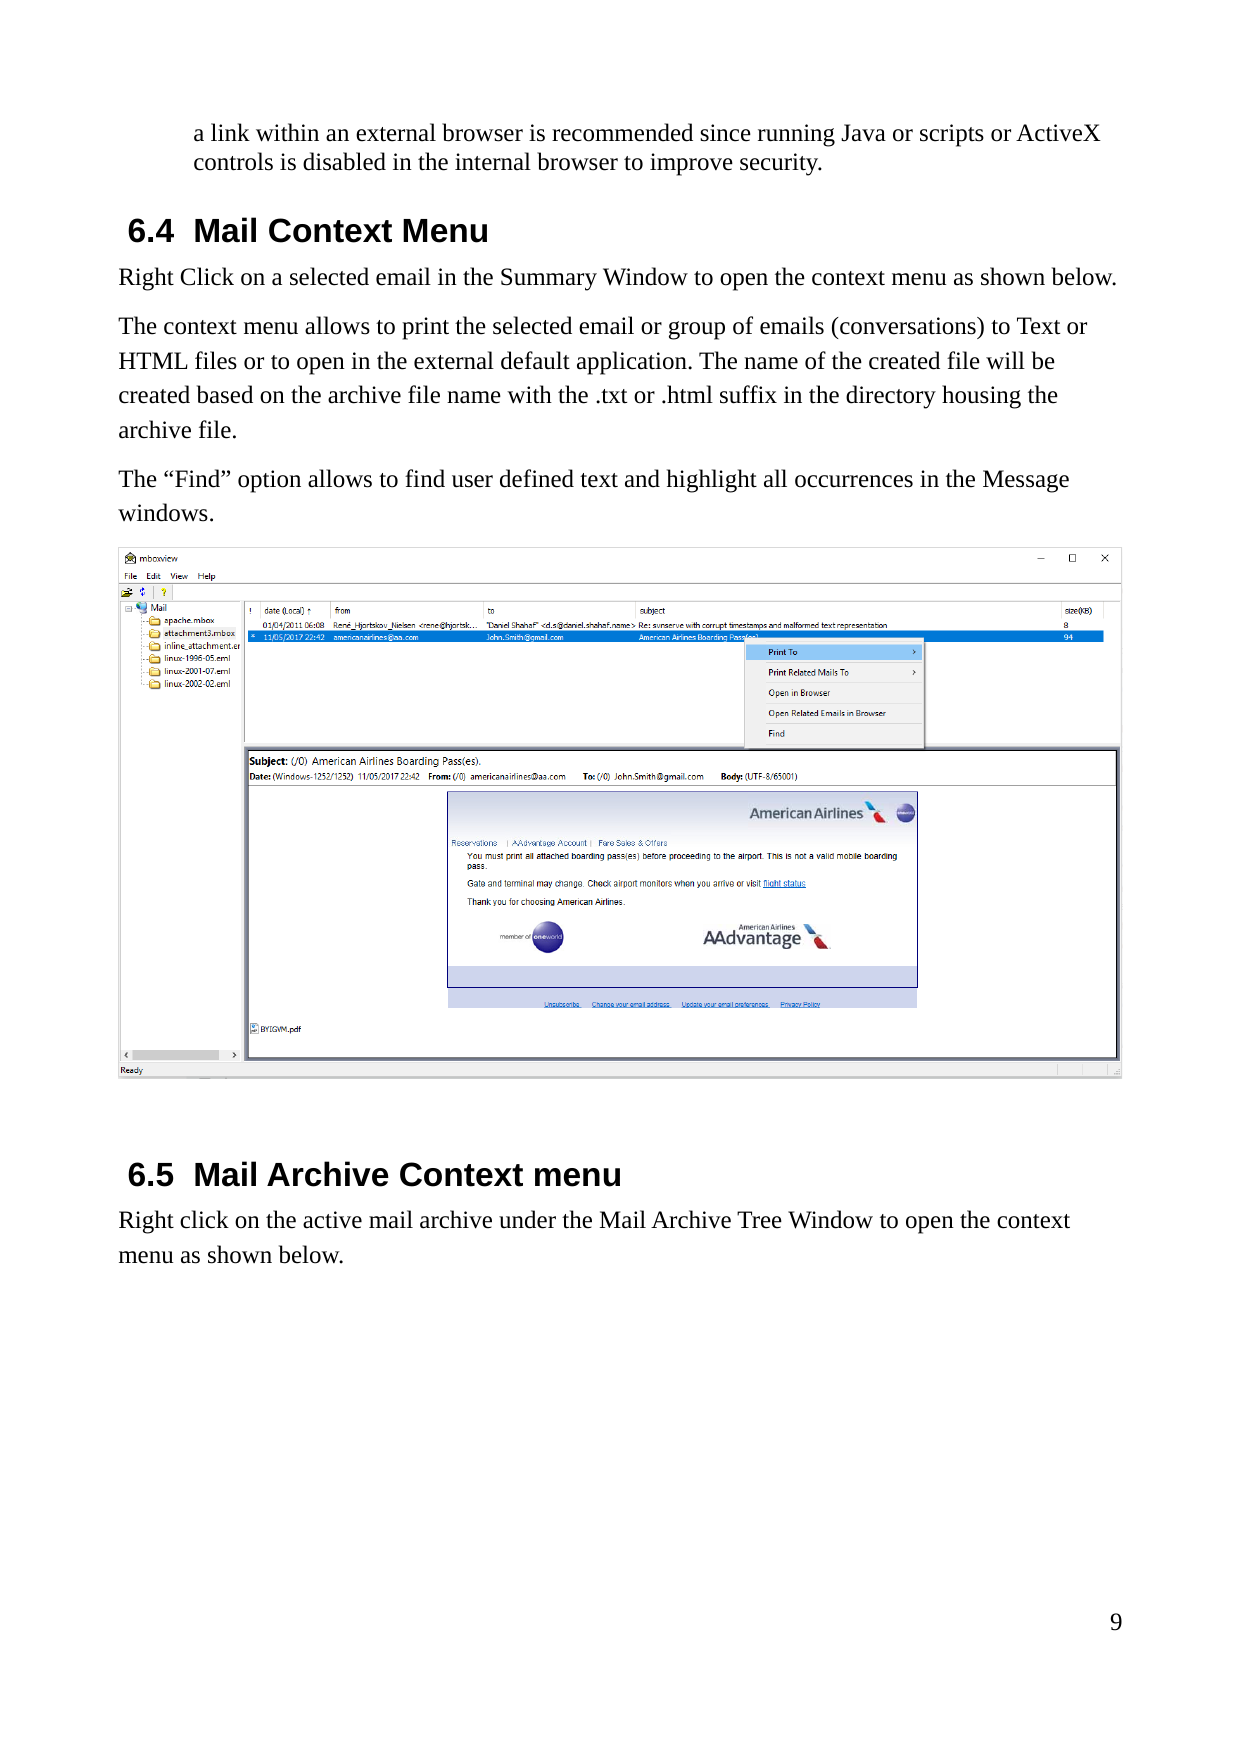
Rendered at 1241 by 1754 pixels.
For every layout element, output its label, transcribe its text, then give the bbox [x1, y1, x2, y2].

picture [118, 547, 1123, 1079]
subtitle Mail Archive Context menu [118, 1154, 1122, 1193]
text Right click on the active mail archive under the Mail Archive Tree Window to open the context menu as shown below. [118, 1206, 1122, 1269]
text The context menu allows to print the selected email or group of emails (conversations) to Text or HTML files or to open in the external default application. The name of the created file will be created based on the archive file name with the .txt or .html suffix in the directory housing the archive file. [118, 311, 1122, 443]
text The “Find” option allows to find user defined text and highlight all occurrences in the Message windows. [118, 464, 1122, 527]
subtitle Mail Context Menu [118, 211, 1122, 250]
list a link within an external browser is recommended since running Java or scripts or ActiveX controls is disabled in the internal browser to improve security. [156, 118, 1122, 176]
text Right Click on a selected email in the Summary Window to open the context menu as shown below. [118, 262, 1122, 291]
